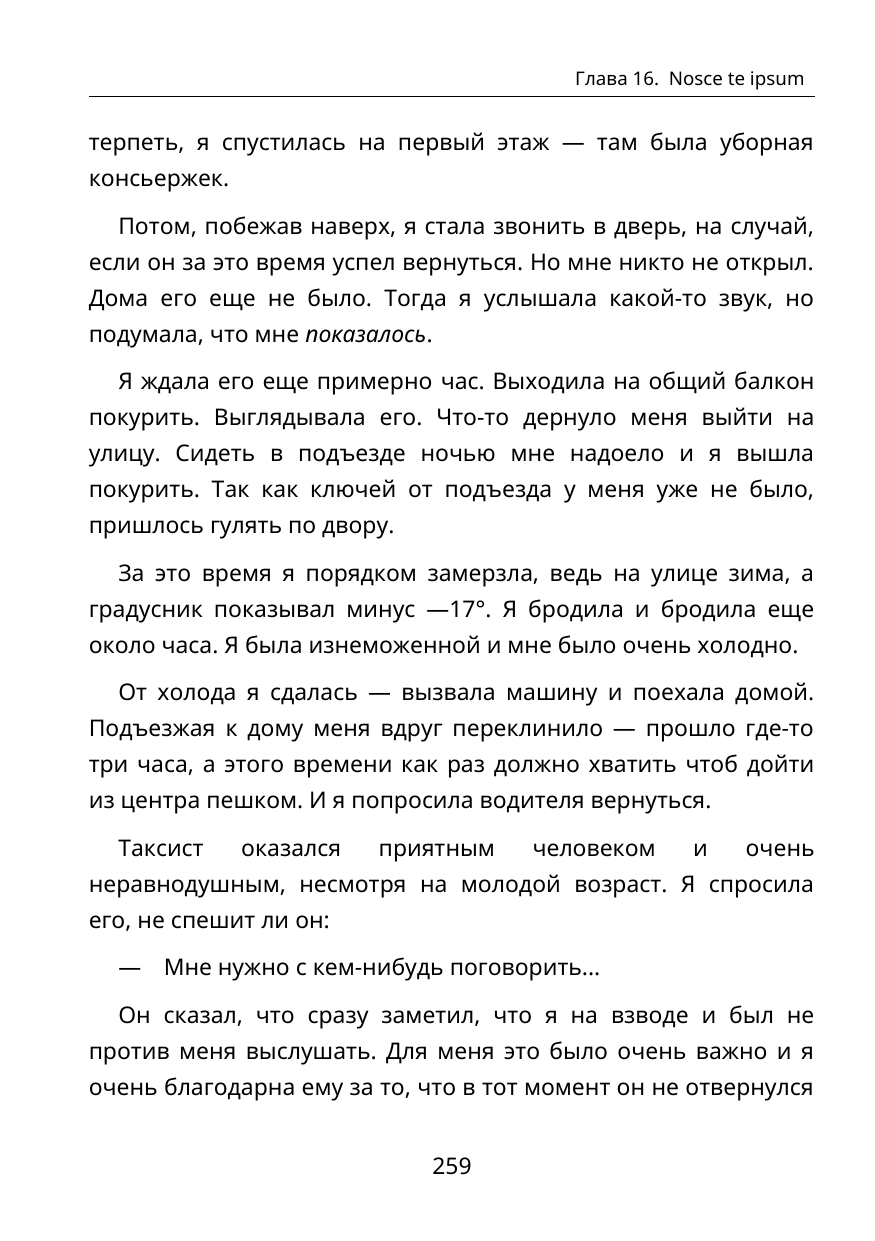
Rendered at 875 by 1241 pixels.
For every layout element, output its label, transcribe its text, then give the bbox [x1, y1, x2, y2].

list Мне нужно с кем-нибудь поговорить... [88, 951, 815, 983]
text Таксист оказался приятным человеком и очень неравнодушным, несмотря на молодой возраст. Я спросила его, не спешит ли он: [88, 832, 815, 935]
text От холода я сдалась — вызвала машину и поехала домой. Подъезжая к дому меня вдруг переклинило — прошло где-то три часа, а этого времени как раз должно хватить чтоб дойти из центра пешком. И я попросила водителя вернуться. [88, 676, 815, 815]
text Потом, побежав наверх, я стала звонить в дверь, на случай, если он за это время успел вернуться. Но мне никто не открыл. Дома его еще не было. Тогда я услышала какой-то звук, но подумала, что мне показалось. [88, 210, 815, 349]
text Он сказал, что сразу заметил, что я на взводе и был не против меня выслушать. Для меня это было очень важно и я очень благодарна ему за то, что в тот момент он не отвернулся [88, 999, 815, 1102]
text Я ждала его еще примерно час. Выходила на общий балкон покурить. Выглядывала его. Что-то дернуло меня выйти на улицу. Сидеть в подъезде ночью мне надоело и я вышла покурить. Так как ключей от подъезда у меня уже не было, пришлось гулять по двору. [88, 365, 815, 540]
text За это время я порядком замерзла, ведь на улице зима, а градусник показывал минус —17°. Я бродила и бродила еще около часа. Я была изнеможенной и мне было очень холодно. [88, 557, 815, 660]
text терпеть, я спустилась на первый этаж — там была уборная консьержек. [88, 126, 815, 193]
